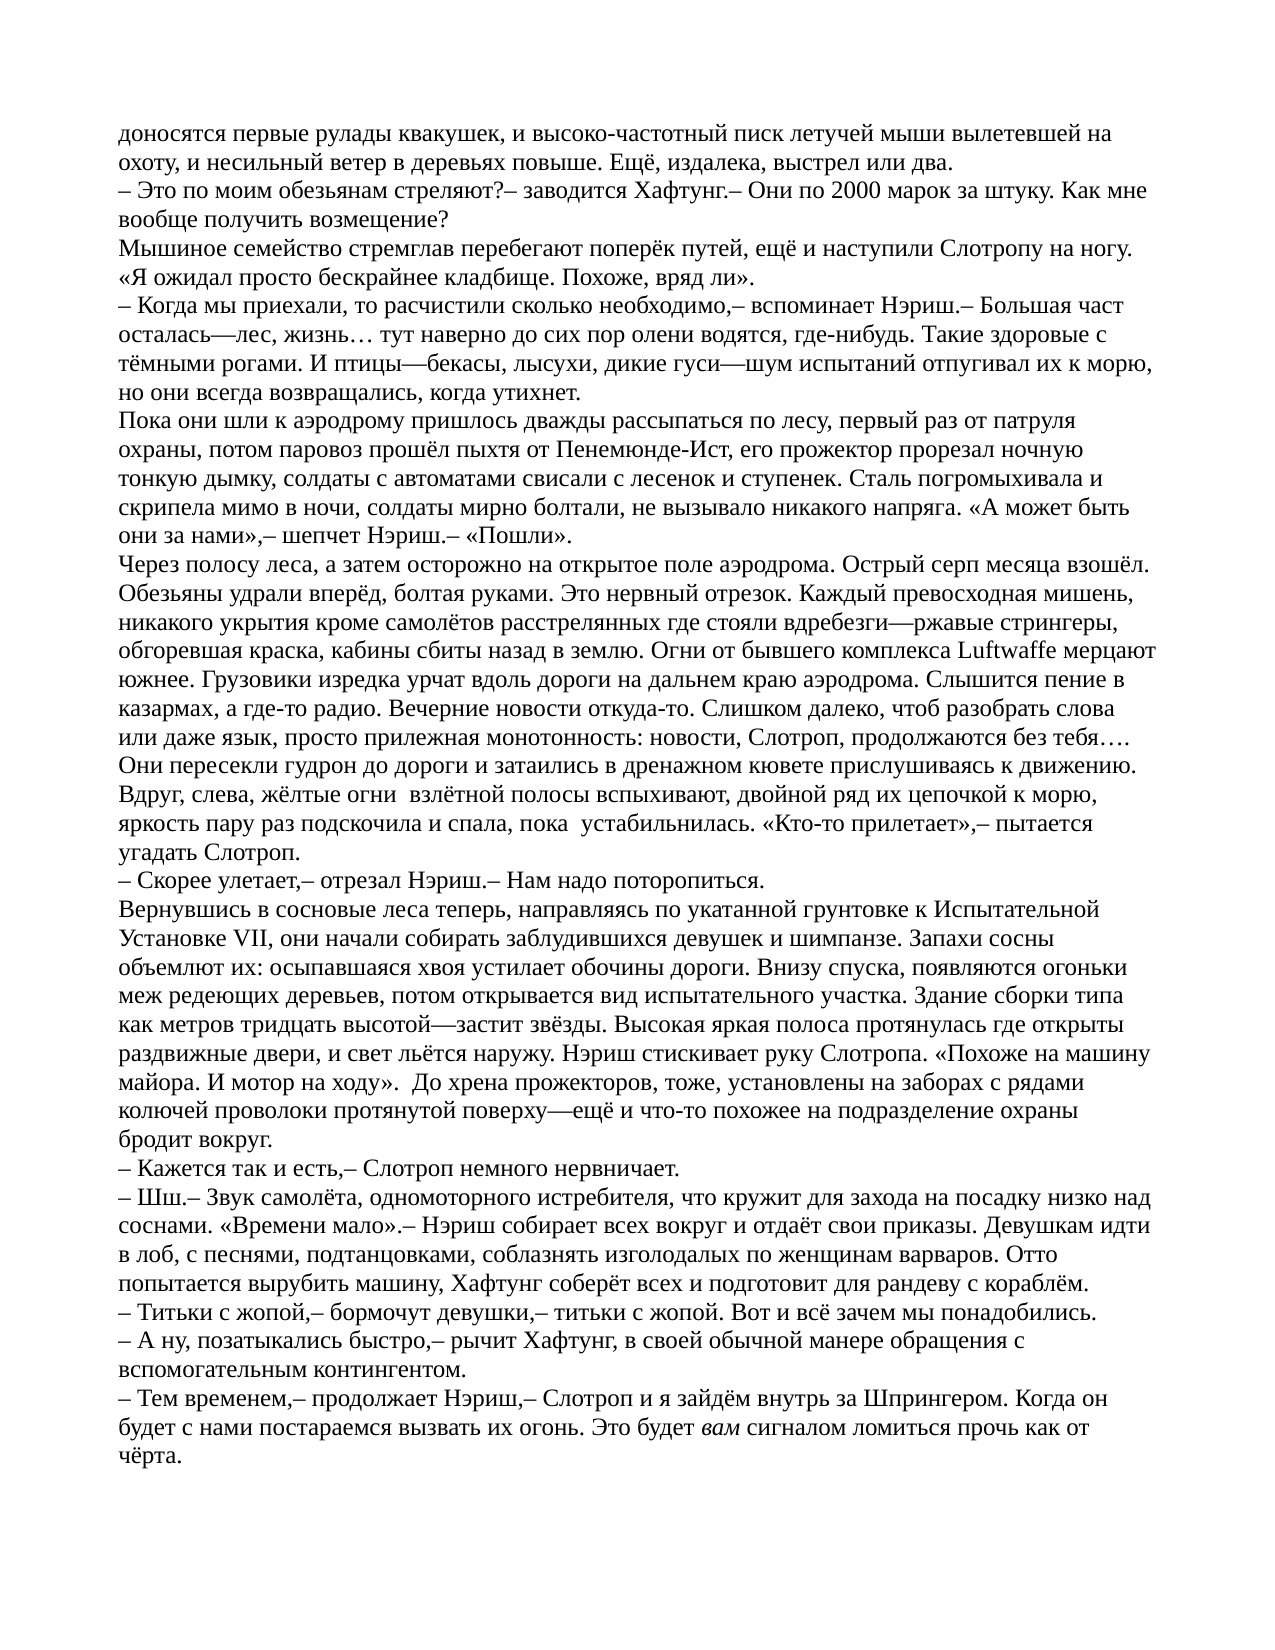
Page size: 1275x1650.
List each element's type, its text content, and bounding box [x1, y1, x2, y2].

text Мышиное семейство стремглав перебегают поперёк путей, ещё и наступили Слотропу на ногу. «Я ожидал просто бескрайнее кладбище. Похоже, вряд ли». [118, 233, 1157, 291]
text – Скорее улетает,– отрезал Нэриш.– Нам надо поторопиться. [118, 866, 1157, 894]
text – Шш.– Звук самолёта, одномоторного истребителя, что кружит для захода на посадку низко над соснами. «Времени мало».– Нэриш собирает всех вокруг и отдаёт свои приказы. Девушкам идти в лоб, с песнями, подтанцовками, соблазнять изголодалых по женщинам варваров. Отто попытается вырубить машину, Хафтунг соберёт всех и подготовит для рандеву с кораблём. [118, 1182, 1157, 1297]
text Вернувшись в сосновые леса теперь, направляясь по укатанной грунтовке к Испытательной Установке VII, они начали собирать заблудившихся девушек и шимпанзе. Запахи сосны объемлют их: осыпавшаяся хвоя устилает обочины дороги. Внизу спуска, появляются огоньки меж редеющих деревьев, потом открывается вид испытательного участка. Здание сборки типа как метров тридцать высотой—застит звёзды. Высокая яркая полоса протянулась где открыты раздвижные двери, и свет льётся наружу. Нэриш стискивает руку Слотропа. «Похоже на машину майора. И мотор на ходу». До хрена прожекторов, тоже, установлены на заборах с рядами колючей проволоки протянутой поверху—ещё и что-то похожее на подразделение охраны бродит вокруг. [118, 894, 1157, 1153]
text – А ну, позатыкались быстро,– рычит Хафтунг, в своей обычной манере обращения с вспомогательным контингентом. [118, 1326, 1157, 1383]
text Через полосу леса, а затем осторожно на открытое поле аэродрома. Острый серп месяца взошёл. Обезьяны удрали вперёд, болтая руками. Это нервный отрезок. Каждый превосходная мишень, никакого укрытия кроме самолётов расстрелянных где стояли вдребезги—ржавые стрингеры, обгоревшая краска, кабины сбиты назад в землю. Огни от бывшего комплекса Luftwaffe мерцают южнее. Грузовики изредка урчат вдоль дороги на дальнем краю аэродрома. Слышится пение в казармах, а где-то радио. Вечерние новости откуда-то. Слишком далеко, чтоб разобрать слова или даже язык, просто прилежная монотонность: новости, Слотроп, продолжаются без тебя…. [118, 549, 1157, 751]
text – Это по моим обезьянам стреляют?– заводится Хафтунг.– Они по 2000 марок за штуку. Как мне вообще получить возмещение? [118, 176, 1157, 233]
text – Когда мы приехали, то расчистили сколько необходимо,– вспоминает Нэриш.– Большая част осталась—лес, жизнь… тут наверно до сих пор олени водятся, где-нибудь. Такие здоровые с тёмными рогами. И птицы—бекасы, лысухи, дикие гуси—шум испытаний отпугивал их к морю, но они всегда возвращались, когда утихнет. [118, 291, 1157, 406]
text Пока они шли к аэродрому пришлось дважды рассыпаться по лесу, первый раз от патруля охраны, потом паровоз прошёл пыхтя от Пенемюнде-Ист, его прожектор прорезал ночную тонкую дымку, солдаты с автоматами свисали с лесенок и ступенек. Сталь погромыхивала и скрипела мимо в ночи, солдаты мирно болтали, не вызывало никакого напряга. «А может быть они за нами»,– шепчет Нэриш.– «Пошли». [118, 406, 1157, 549]
text – Тем временем,– продолжает Нэриш,– Слотроп и я зайдём внутрь за Шпрингером. Когда он будет с нами постараемся вызвать их огонь. Это будет вам сигналом ломиться прочь как от чёрта. [118, 1383, 1157, 1469]
text – Кажется так и есть,– Слотроп немного нервничает. [118, 1153, 1157, 1182]
text – Титьки с жопой,– бормочут девушки,– титьки с жопой. Вот и всё зачем мы понадобились. [118, 1297, 1157, 1326]
text доносятся первые рулады квакушек, и высоко-частотный писк летучей мыши вылетевшей на охоту, и несильный ветер в деревьях повыше. Ещё, издалека, выстрел или два. [118, 118, 1157, 176]
text Они пересекли гудрон до дороги и затаились в дренажном кювете прислушиваясь к движению. Вдруг, слева, жёлтые огни взлётной полосы вспыхивают, двойной ряд их цепочкой к морю, яркость пару раз подскочила и спала, пока устабильнилась. «Кто-то прилетает»,– пытается угадать Слотроп. [118, 751, 1157, 866]
